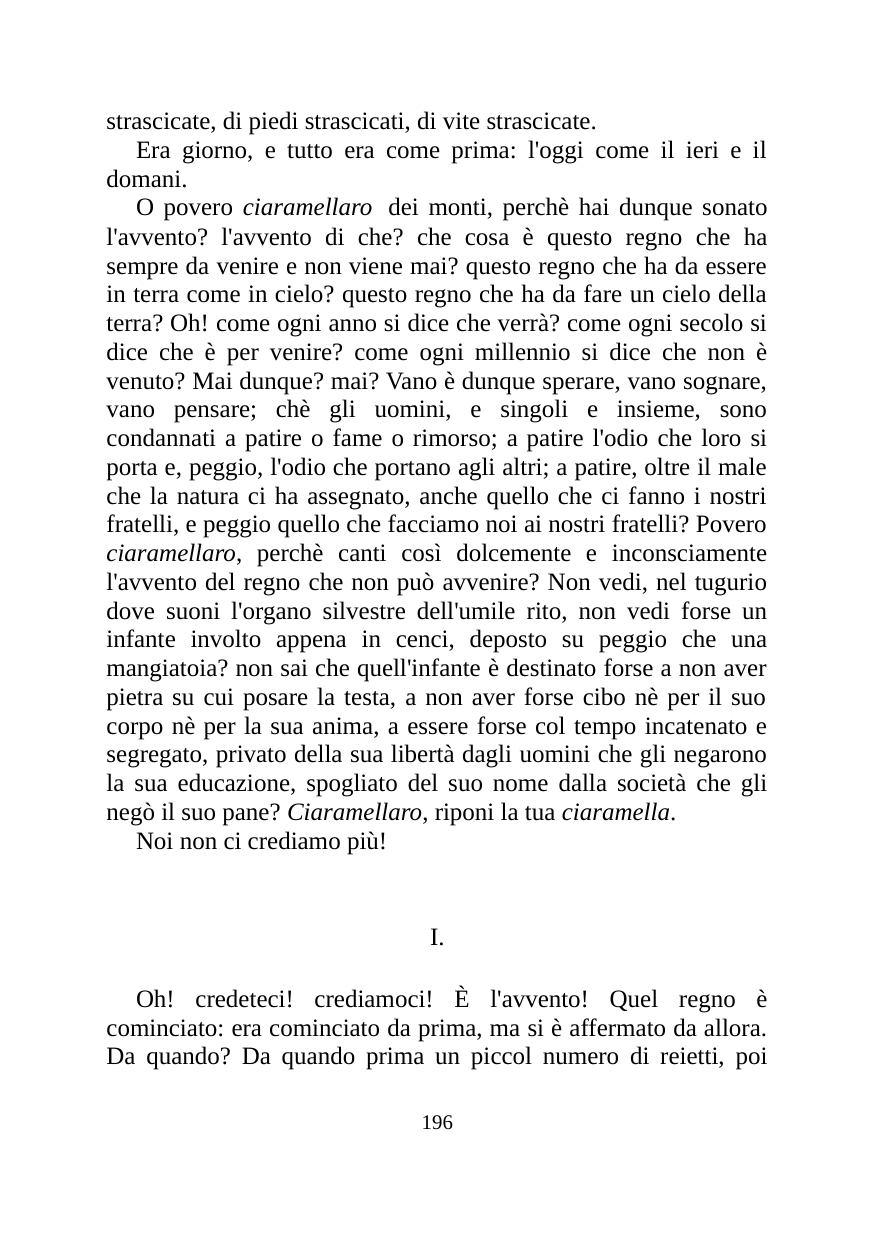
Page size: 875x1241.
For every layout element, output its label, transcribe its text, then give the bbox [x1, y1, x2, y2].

text I. [106, 922, 768, 950]
text Noi non ci crediamo più! [106, 826, 768, 854]
text Era giorno, e tutto era come prima: l'oggi come il ieri e il domani. [106, 135, 768, 192]
text O povero ciaramellaro dei monti, perchè hai dunque sonato l'avvento? l'avvento di che? che cosa è questo regno che ha sempre da venire e non viene mai? questo regno che ha da essere in terra come in cielo? questo regno che ha da fare un cielo della terra? Oh! come ogni anno si dice che verrà? come ogni secolo si dice che è per venire? come ogni millennio si dice che non è venuto? Mai dunque? mai? Vano è dunque sperare, vano sognare, vano pensare; chè gli uomini, e singoli e insieme, sono condannati a patire o fame o rimorso; a patire l'odio che loro si porta e, peggio, l'odio che portano agli altri; a patire, oltre il male che la natura ci ha assegnato, anche quello che ci fanno i nostri fratelli, e peggio quello che facciamo noi ai nostri fratelli? Povero ciaramellaro, perchè canti così dolcemente e inconsciamente l'avvento del regno che non può avvenire? Non vedi, nel tugurio dove suoni l'organo silvestre dell'umile rito, non vedi forse un infante involto appena in cenci, deposto su peggio che una mangiatoia? non sai che quell'infante è destinato forse a non aver pietra su cui posare la testa, a non aver forse cibo nè per il suo corpo nè per la sua anima, a essere forse col tempo incatenato e segregato, privato della sua libertà dagli uomini che gli negarono la sua educazione, spogliato del suo nome dalla società che gli negò il suo pane? Ciaramellaro, riponi la tua ciaramella. [106, 192, 768, 826]
text strascicate, di piedi strascicati, di vite strascicate. [106, 106, 768, 135]
text Oh! credeteci! crediamoci! È l'avvento! Quel regno è cominciato: era cominciato da prima, ma si è affermato da allora. Da quando? Da quando prima un piccol numero di reietti, poi [106, 984, 768, 1070]
